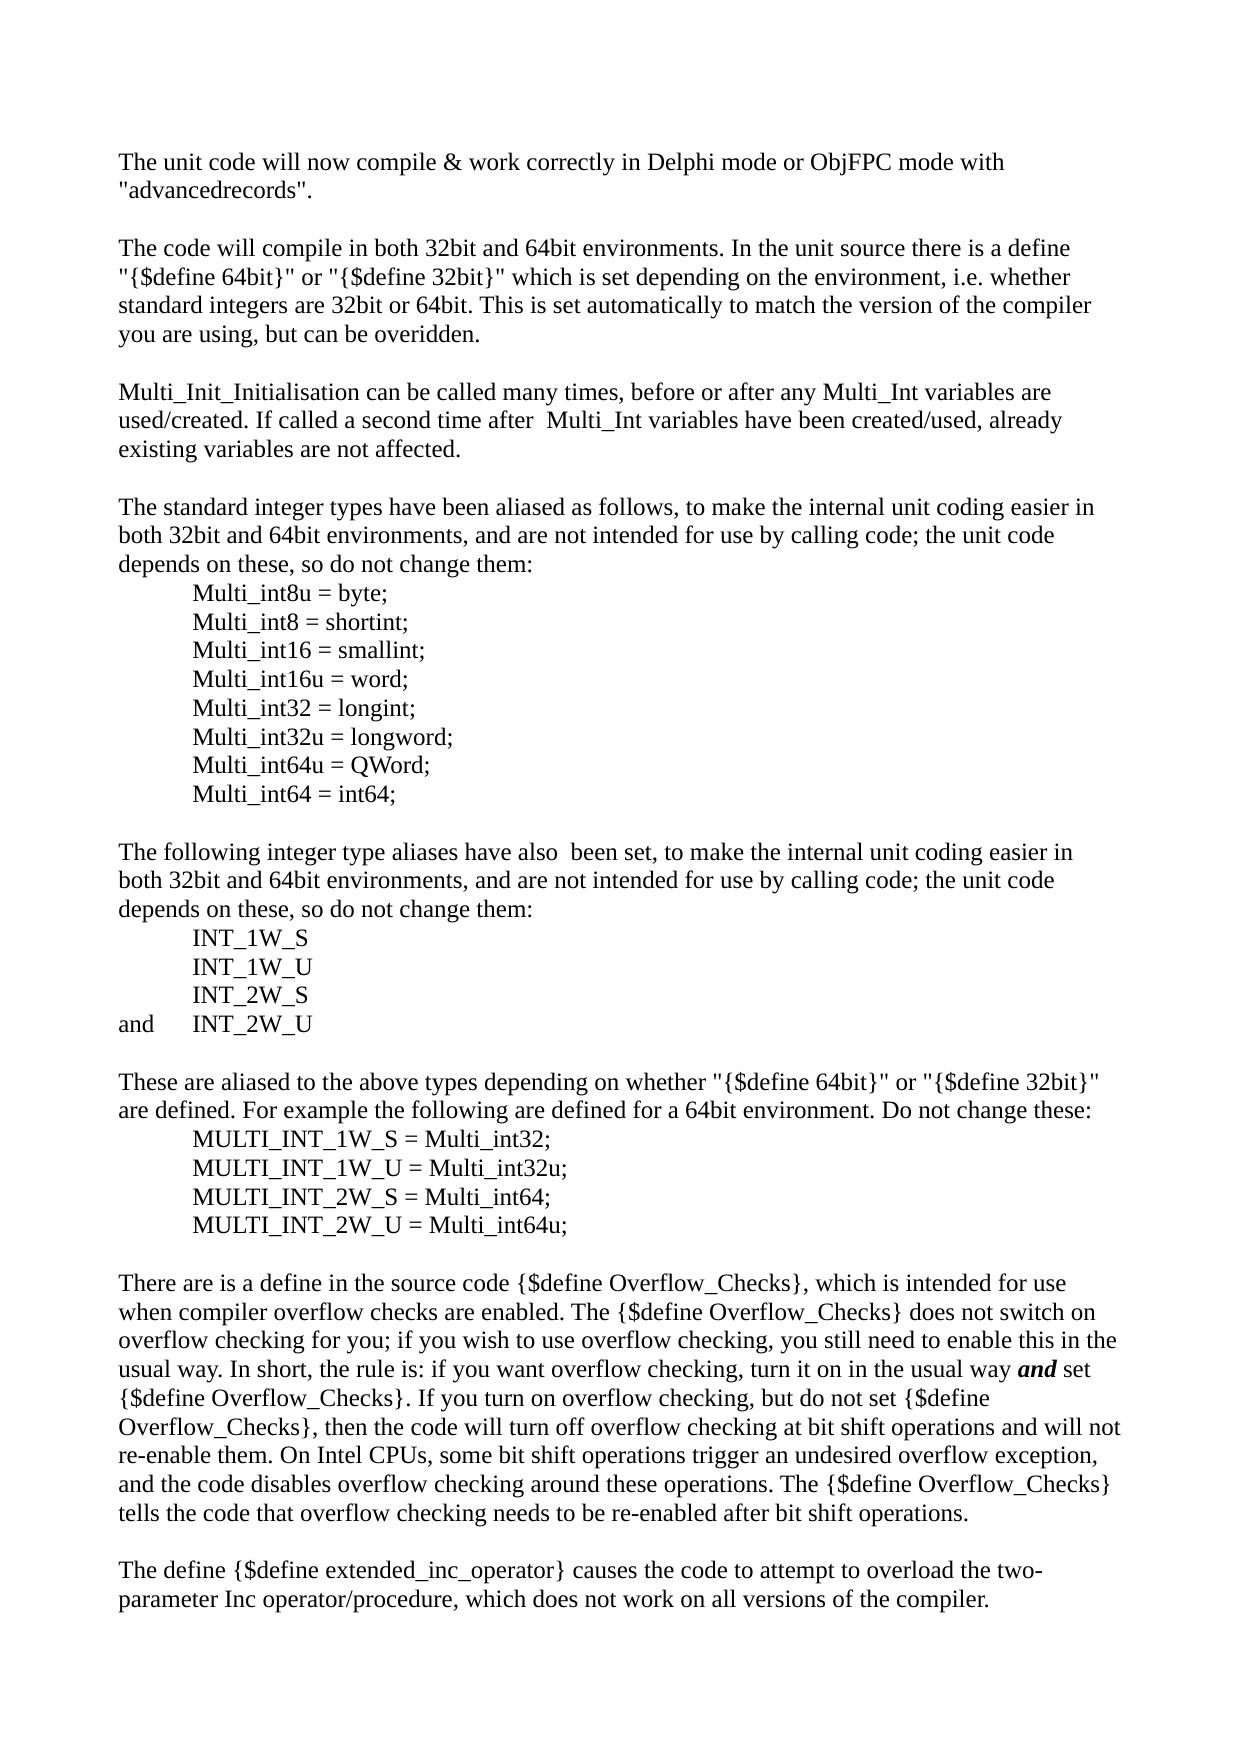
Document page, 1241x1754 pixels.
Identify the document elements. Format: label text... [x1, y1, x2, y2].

text INT_1W_S [118, 923, 1122, 952]
text The define {$define extended_inc_operator} causes the code to attempt to overload the two-parameter Inc operator/procedure, which does not work on all versions of the compiler. [118, 1556, 1122, 1613]
text There are is a define in the source code {$define Overflow_Checks}, which is intended for use when compiler overflow checks are enabled. The {$define Overflow_Checks} does not switch on overflow checking for you; if you wish to use overflow checking, you still need to enable this in the usual way. In short, the rule is: if you want overflow checking, turn it on in the usual way and set {$define Overflow_Checks}. If you turn on overflow checking, but do not set {$define Overflow_Checks}, then the code will turn off overflow checking at bit shift operations and will not re-enable them. On Intel CPUs, some bit shift operations trigger an undesired overflow exception, and the code disables overflow checking around these operations. The {$define Overflow_Checks} tells the code that overflow checking needs to be re-enabled after bit shift operations. [118, 1268, 1122, 1527]
text Multi_int64 = int64; [118, 779, 1122, 808]
text The following integer type aliases have also been set, to make the internal unit coding easier in both 32bit and 64bit environments, and are not intended for use by calling code; the unit code depends on these, so do not change them: [118, 837, 1122, 923]
text MULTI_INT_1W_U = Multi_int32u; [118, 1153, 1122, 1182]
text MULTI_INT_2W_S = Multi_int64; [118, 1182, 1122, 1211]
text Multi_Init_Initialisation can be called many times, before or after any Multi_Int variables are used/created. If called a second time after Multi_Int variables have been created/used, already existing variables are not affected. [118, 377, 1122, 463]
text and INT_2W_U [118, 1009, 1122, 1038]
text MULTI_INT_1W_S = Multi_int32; [118, 1124, 1122, 1153]
text MULTI_INT_2W_U = Multi_int64u; [118, 1211, 1122, 1239]
text The unit code will now compile & work correctly in Delphi mode or ObjFPC mode with "advancedrecords". [118, 147, 1122, 204]
text Multi_int32 = longint; [118, 693, 1122, 722]
text INT_2W_S [118, 981, 1122, 1009]
text Multi_int16 = smallint; [118, 636, 1122, 664]
text Multi_int8 = shortint; [118, 607, 1122, 636]
text Multi_int64u = QWord; [118, 751, 1122, 779]
text INT_1W_U [118, 952, 1122, 981]
text Multi_int8u = byte; [118, 578, 1122, 607]
text Multi_int32u = longword; [118, 722, 1122, 751]
text The code will compile in both 32bit and 64bit environments. In the unit source there is a define "{$define 64bit}" or "{$define 32bit}" which is set depending on the environment, i.e. whether standard integers are 32bit or 64bit. This is set automatically to match the version of the compiler you are using, but can be overidden. [118, 233, 1122, 348]
text Multi_int16u = word; [118, 664, 1122, 693]
text These are aliased to the above types depending on whether "{$define 64bit}" or "{$define 32bit}" are defined. For example the following are defined for a 64bit environment. Do not change these: [118, 1067, 1122, 1124]
text The standard integer types have been aliased as follows, to make the internal unit coding easier in both 32bit and 64bit environments, and are not intended for use by calling code; the unit code depends on these, so do not change them: [118, 492, 1122, 578]
